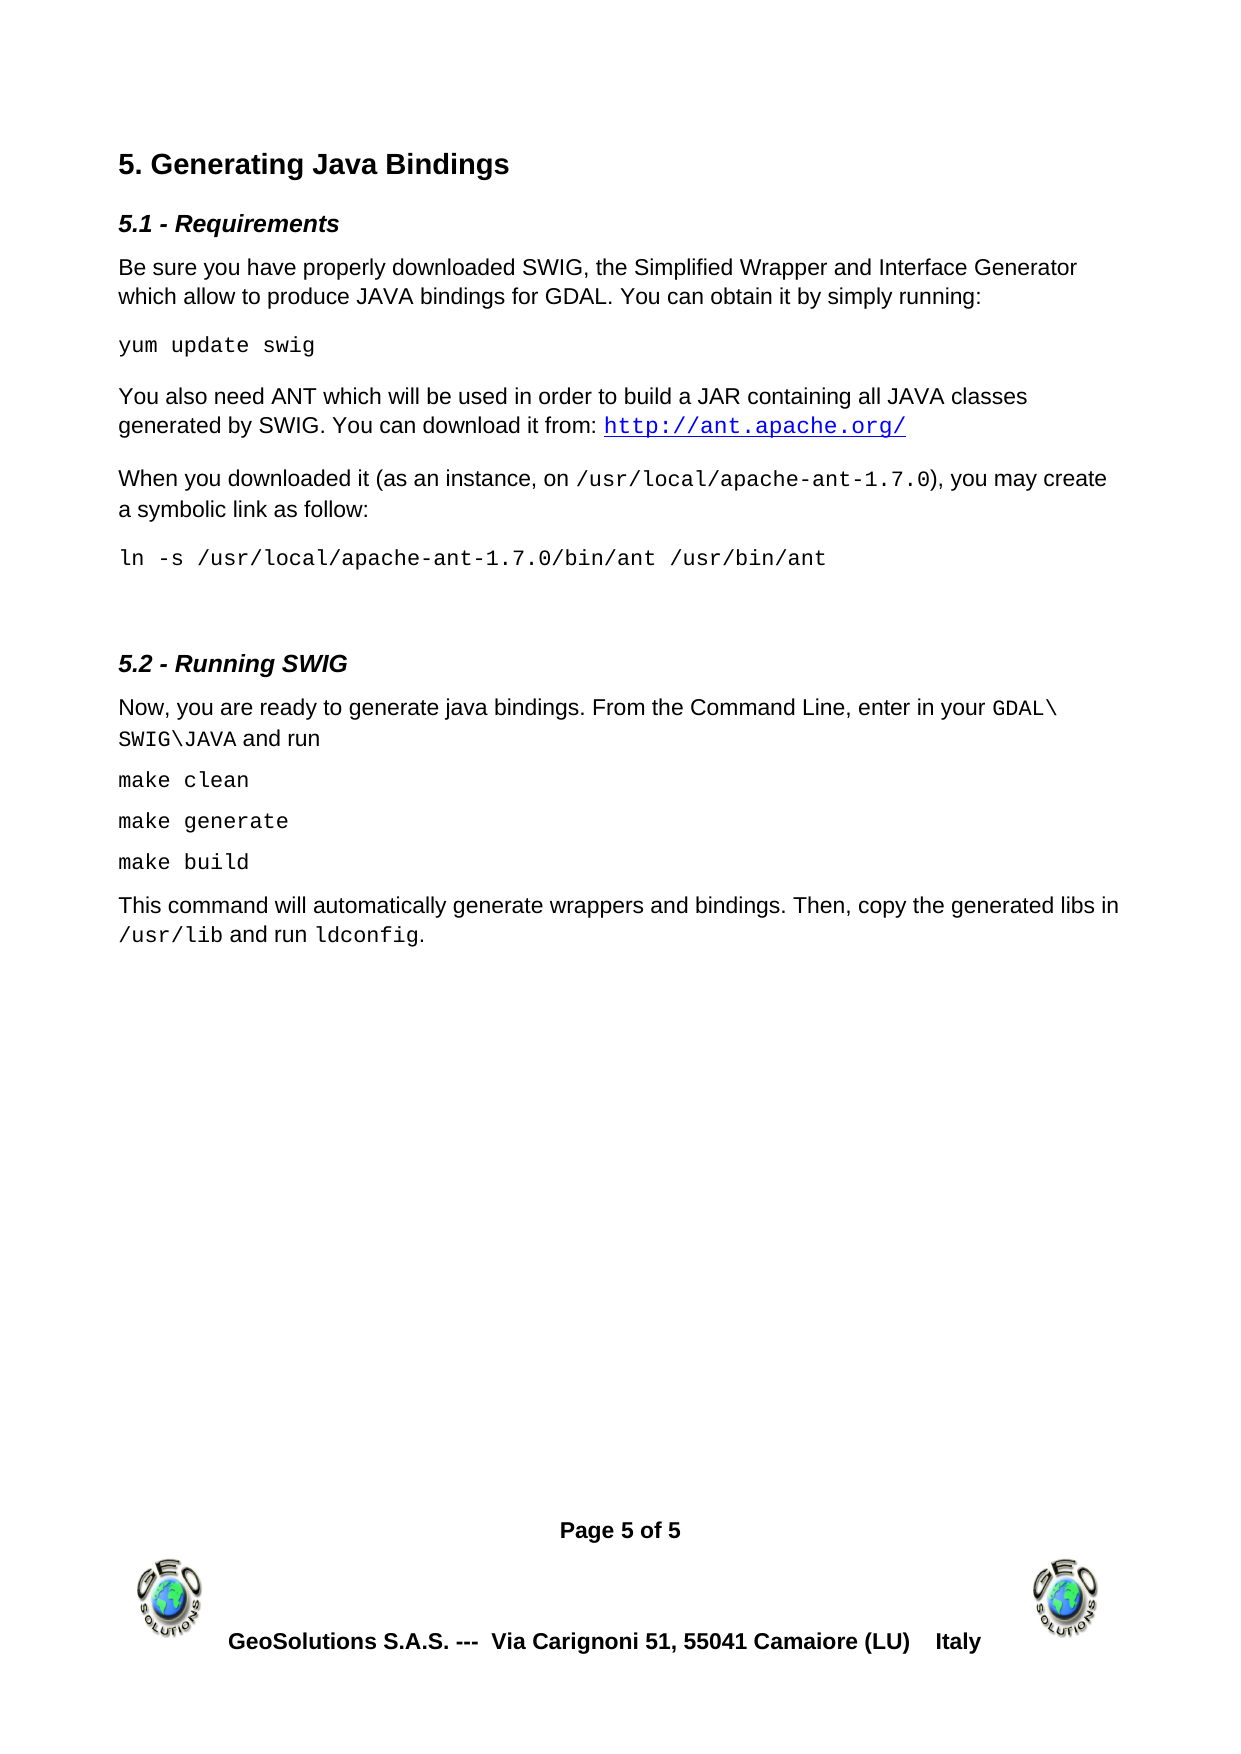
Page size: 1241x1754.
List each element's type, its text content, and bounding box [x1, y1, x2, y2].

subtitle 5.2 - Running SWIG [118, 650, 1122, 678]
picture [1030, 1552, 1101, 1641]
text yum update swig [118, 334, 1122, 359]
text make clean [118, 769, 1122, 794]
text make build [118, 851, 1122, 876]
text ln -s /usr/local/apache-ant-1.7.0/bin/ant /usr/bin/ant [118, 547, 1122, 572]
text When you downloaded it (as an instance, on /usr/local/apache-ant-1.7.0), you may create a symbolic link as follow: [118, 466, 1122, 522]
text This command will automatically generate wrappers and bindings. Then, copy the generated libs in /usr/lib and run ldconfig. [118, 892, 1122, 949]
text make generate [118, 811, 1122, 835]
text You also need ANT which will be used in order to build a JAR containing all JAVA classes generated by SWIG. You can download it from: http://ant.apache.org/ [118, 383, 1122, 441]
text Now, you are ready to generate java bindings. From the Command Line, enter in your GDAL\SWIG\JAVA and run [118, 695, 1122, 753]
subtitle 5.1 - Requirements [118, 210, 1122, 238]
subtitle 5. Generating Java Bindings [118, 148, 1122, 180]
text Be sure you have properly downloaded SWIG, the Simplified Wrapper and Interface Generator which allow to produce JAVA bindings for GDAL. You can obtain it by simply running: [118, 254, 1122, 309]
picture [134, 1552, 205, 1641]
